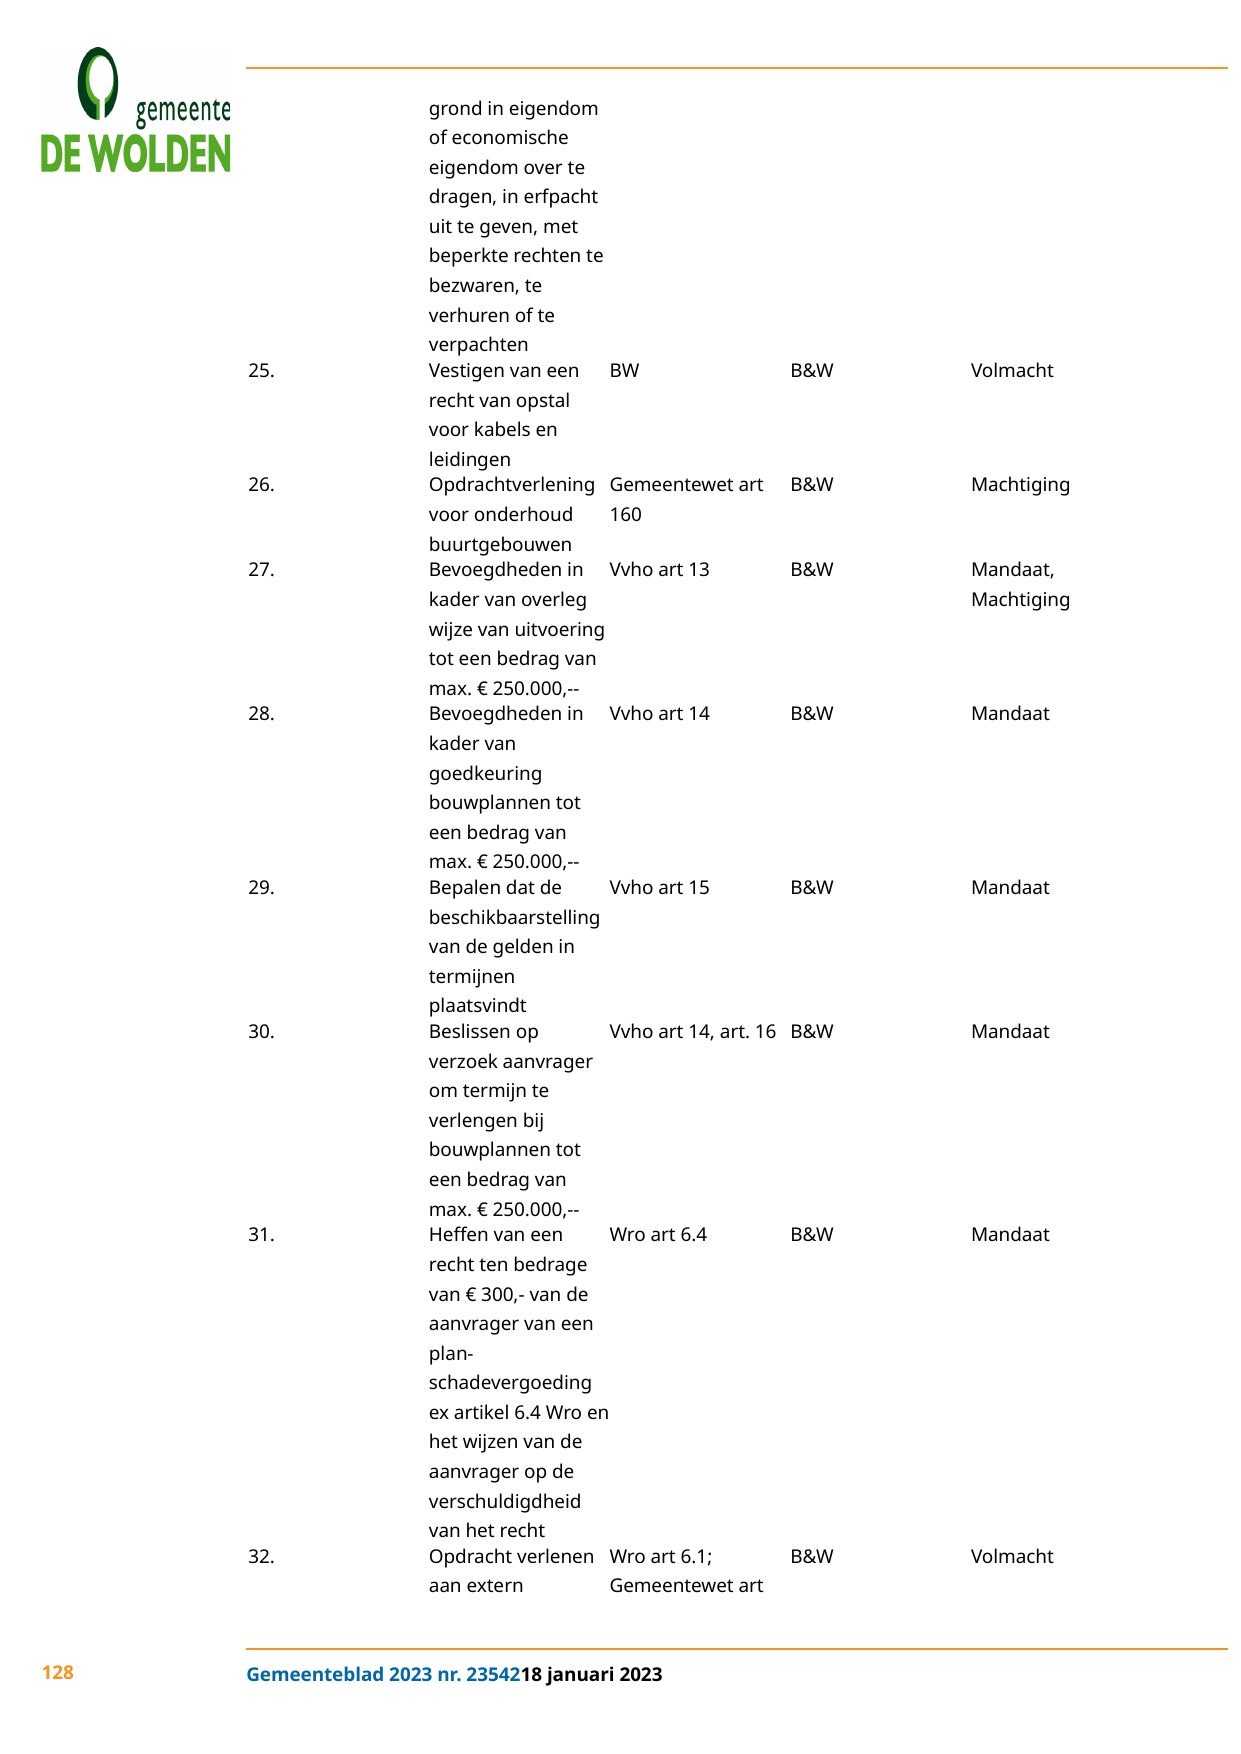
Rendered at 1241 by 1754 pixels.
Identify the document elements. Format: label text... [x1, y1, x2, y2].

table_cell Bevoegdheden in kader van goedkeuring bouwplannen tot een bedrag van max. € 250.000,-- [429, 701, 609, 874]
table_cell [248, 557, 429, 701]
table_cell B&W [790, 472, 971, 557]
table_cell Opdrachtverlening voor onderhoud buurtgebouwen [429, 472, 609, 557]
table_cell B&W [790, 557, 971, 701]
table_cell B&W [790, 357, 971, 472]
table_cell [248, 1543, 429, 1598]
table_cell B&W [790, 874, 971, 1018]
table_cell BW [609, 357, 790, 472]
table_cell [609, 95, 790, 357]
table_cell Mandaat [971, 701, 1152, 874]
table_cell Volmacht [971, 357, 1152, 472]
table_cell B&W [790, 1543, 971, 1598]
table_cell Mandaat, Machtiging [971, 557, 1152, 701]
table_cell B&W [790, 1018, 971, 1222]
table_cell [248, 95, 429, 357]
table_cell grond in eigendom of economische eigendom over te dragen, in erfpacht uit te geven, met beperkte rechten te bezwaren, te verhuren of te verpachten [429, 95, 609, 357]
table_cell Wro art 6.4 [609, 1222, 790, 1543]
table_cell [971, 95, 1152, 357]
table_cell Volmacht [971, 1543, 1152, 1598]
table_cell Vvho art 14, art. 16 [609, 1018, 790, 1222]
table_cell Vvho art 13 [609, 557, 790, 701]
table_cell Mandaat [971, 1222, 1152, 1543]
table_cell Gemeentewet art 160 [609, 472, 790, 557]
table_cell Vvho art 14 [609, 701, 790, 874]
table_cell [790, 95, 971, 357]
table_cell [248, 701, 429, 874]
table_cell Heffen van een recht ten bedrage van € 300,- van de aanvrager van een plan-schadevergoeding ex artikel 6.4 Wro en het wijzen van de aanvrager op de verschuldigdheid van het recht [429, 1222, 609, 1543]
picture [41, 47, 231, 172]
table_cell Mandaat [971, 1018, 1152, 1222]
table_cell Opdracht verlenen aan extern [429, 1543, 609, 1598]
table_cell Mandaat [971, 874, 1152, 1018]
table_cell Wro art 6.1; Gemeentewet art [609, 1543, 790, 1598]
table_cell [248, 357, 429, 472]
table_cell B&W [790, 1222, 971, 1543]
table_cell B&W [790, 701, 971, 874]
table_cell [248, 472, 429, 557]
table_cell Bevoegdheden in kader van overleg wijze van uitvoering tot een bedrag van max. € 250.000,-- [429, 557, 609, 701]
table_cell Vvho art 15 [609, 874, 790, 1018]
table_cell Machtiging [971, 472, 1152, 557]
table_cell [248, 1222, 429, 1543]
table_cell Vestigen van een recht van opstal voor kabels en leidingen [429, 357, 609, 472]
table_cell [248, 1018, 429, 1222]
table_cell Beslissen op verzoek aanvrager om termijn te verlengen bij bouwplannen tot een bedrag van max. € 250.000,-- [429, 1018, 609, 1222]
table_cell Bepalen dat de beschikbaarstelling van de gelden in termijnen plaatsvindt [429, 874, 609, 1018]
table_cell [248, 874, 429, 1018]
